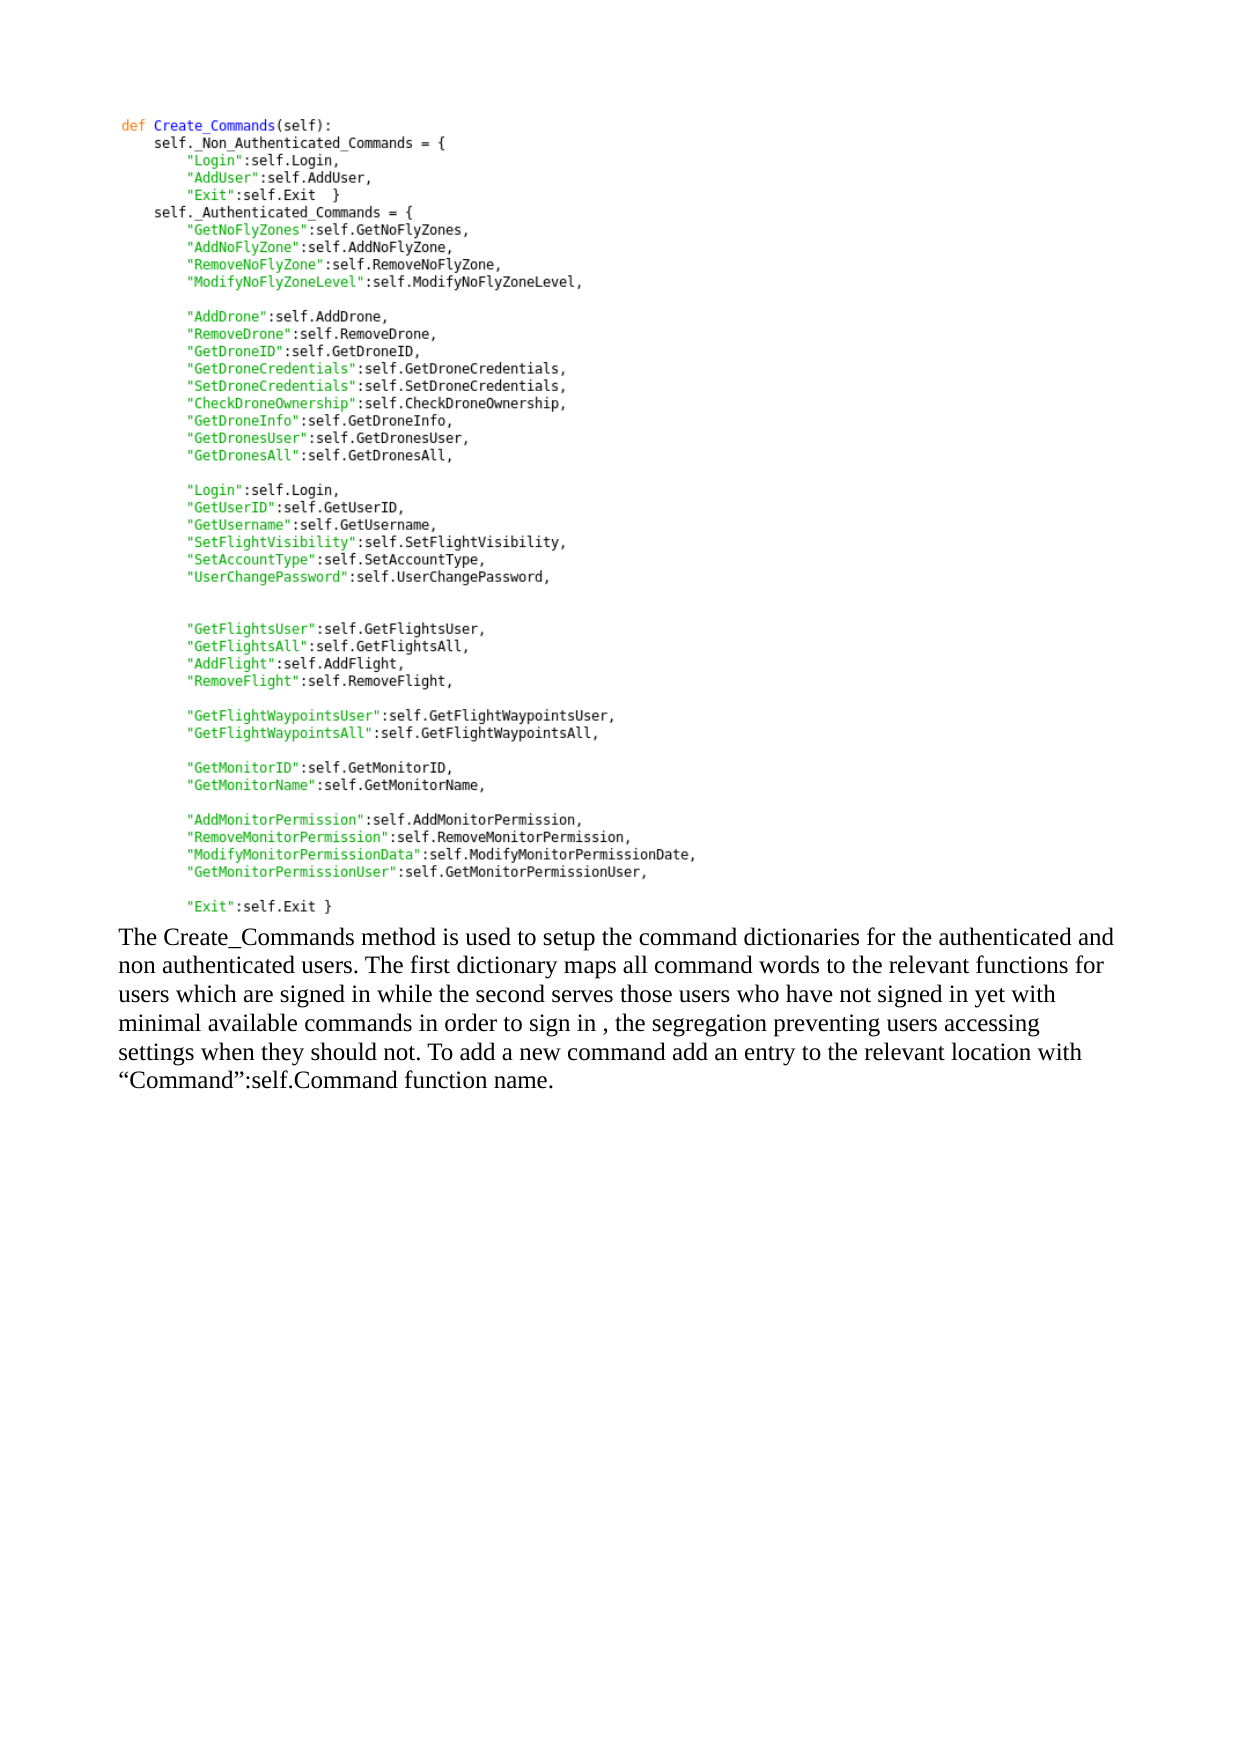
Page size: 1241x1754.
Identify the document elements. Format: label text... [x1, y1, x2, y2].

picture [118, 118, 699, 922]
text The Create_Commands method is used to setup the command dictionaries for the authenticated and non authenticated users. The first dictionary maps all command words to the relevant functions for users which are signed in while the second serves those users who have not signed in yet with minimal available commands in order to sign in , the segregation preventing users accessing settings when they should not. To add a new command add an entry to the relevant location with “Command”:self.Command function name. [118, 922, 1122, 1094]
